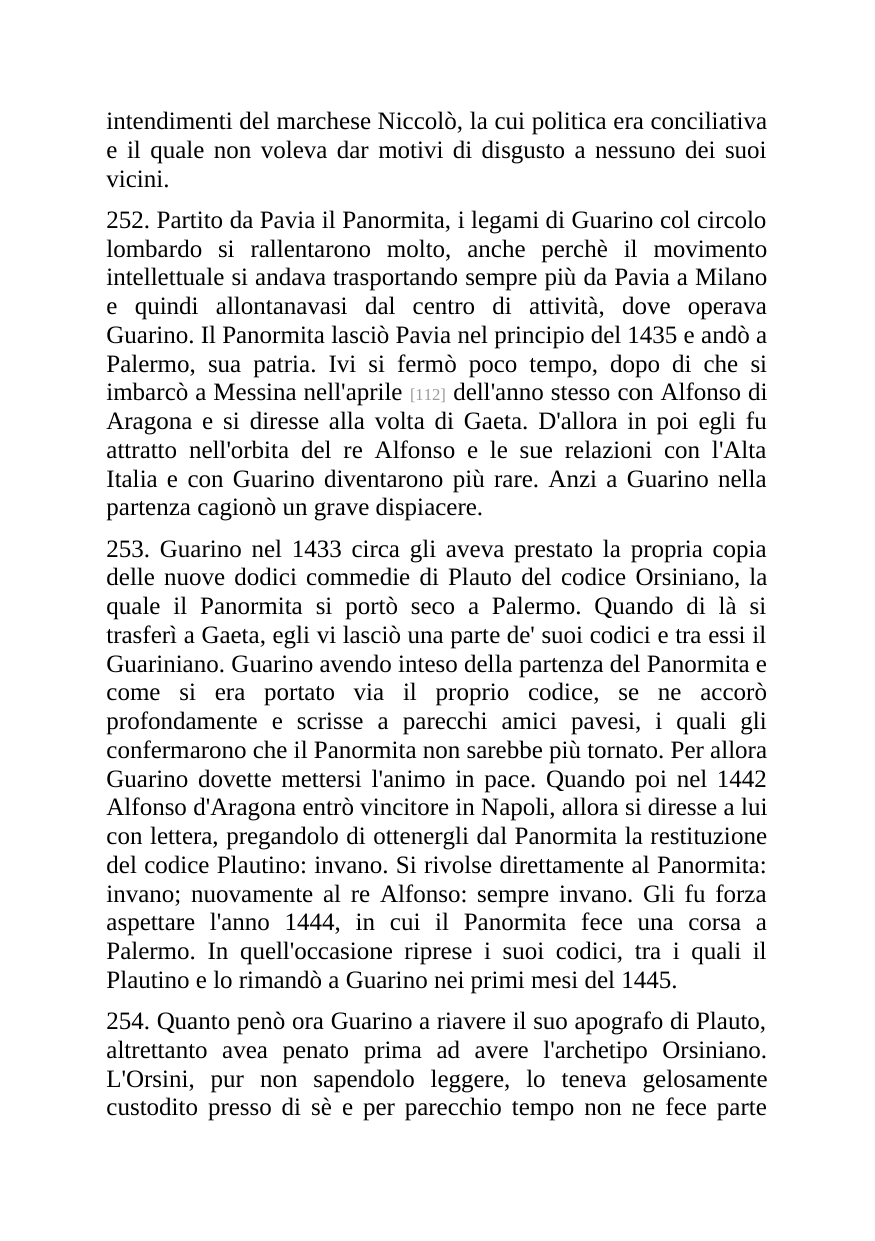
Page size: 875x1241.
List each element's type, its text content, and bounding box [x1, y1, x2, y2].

text 253. Guarino nel 1433 circa gli aveva prestato la propria copia delle nuove dodici commedie di Plauto del codice Orsiniano, la quale il Panormita si portò seco a Palermo. Quando di là si trasferì a Gaeta, egli vi lasciò una parte de' suoi codici e tra essi il Guariniano. Guarino avendo inteso della partenza del Panormita e come si era portato via il proprio codice, se ne accorò profondamente e scrisse a parecchi amici pavesi, i quali gli confermarono che il Panormita non sarebbe più tornato. Per allora Guarino dovette mettersi l'animo in pace. Quando poi nel 1442 Alfonso d'Aragona entrò vincitore in Napoli, allora si diresse a lui con lettera, pregandolo di ottenergli dal Panormita la restituzione del codice Plautino: invano. Si rivolse direttamente al Panormita: invano; nuovamente al re Alfonso: sempre invano. Gli fu forza aspettare l'anno 1444, in cui il Panormita fece una corsa a Palermo. In quell'occasione riprese i suoi codici, tra i quali il Plautino e lo rimandò a Guarino nei primi mesi del 1445. [106, 534, 768, 994]
text 252. Partito da Pavia il Panormita, i legami di Guarino col circolo lombardo si rallentarono molto, anche perchè il movimento intellettuale si andava trasportando sempre più da Pavia a Milano e quindi allontanavasi dal centro di attività, dove operava Guarino. Il Panormita lasciò Pavia nel principio del 1435 e andò a Palermo, sua patria. Ivi si fermò poco tempo, dopo di che si imbarcò a Messina nell'aprile [112] dell'anno stesso con Alfonso di Aragona e si diresse alla volta di Gaeta. D'allora in poi egli fu attratto nell'orbita del re Alfonso e le sue relazioni con l'Alta Italia e con Guarino diventarono più rare. Anzi a Guarino nella partenza cagionò un grave dispiacere. [106, 205, 768, 521]
text intendimenti del marchese Niccolò, la cui politica era conciliativa e il quale non voleva dar motivi di disgusto a nessuno dei suoi vicini. [106, 106, 768, 192]
text 254. Quanto penò ora Guarino a riavere il suo apografo di Plauto, altrettanto avea penato prima ad avere l'archetipo Orsiniano. L'Orsini, pur non sapendolo leggere, lo teneva gelosamente custodito presso di sè e per parecchio tempo non ne fece parte [106, 1006, 768, 1121]
